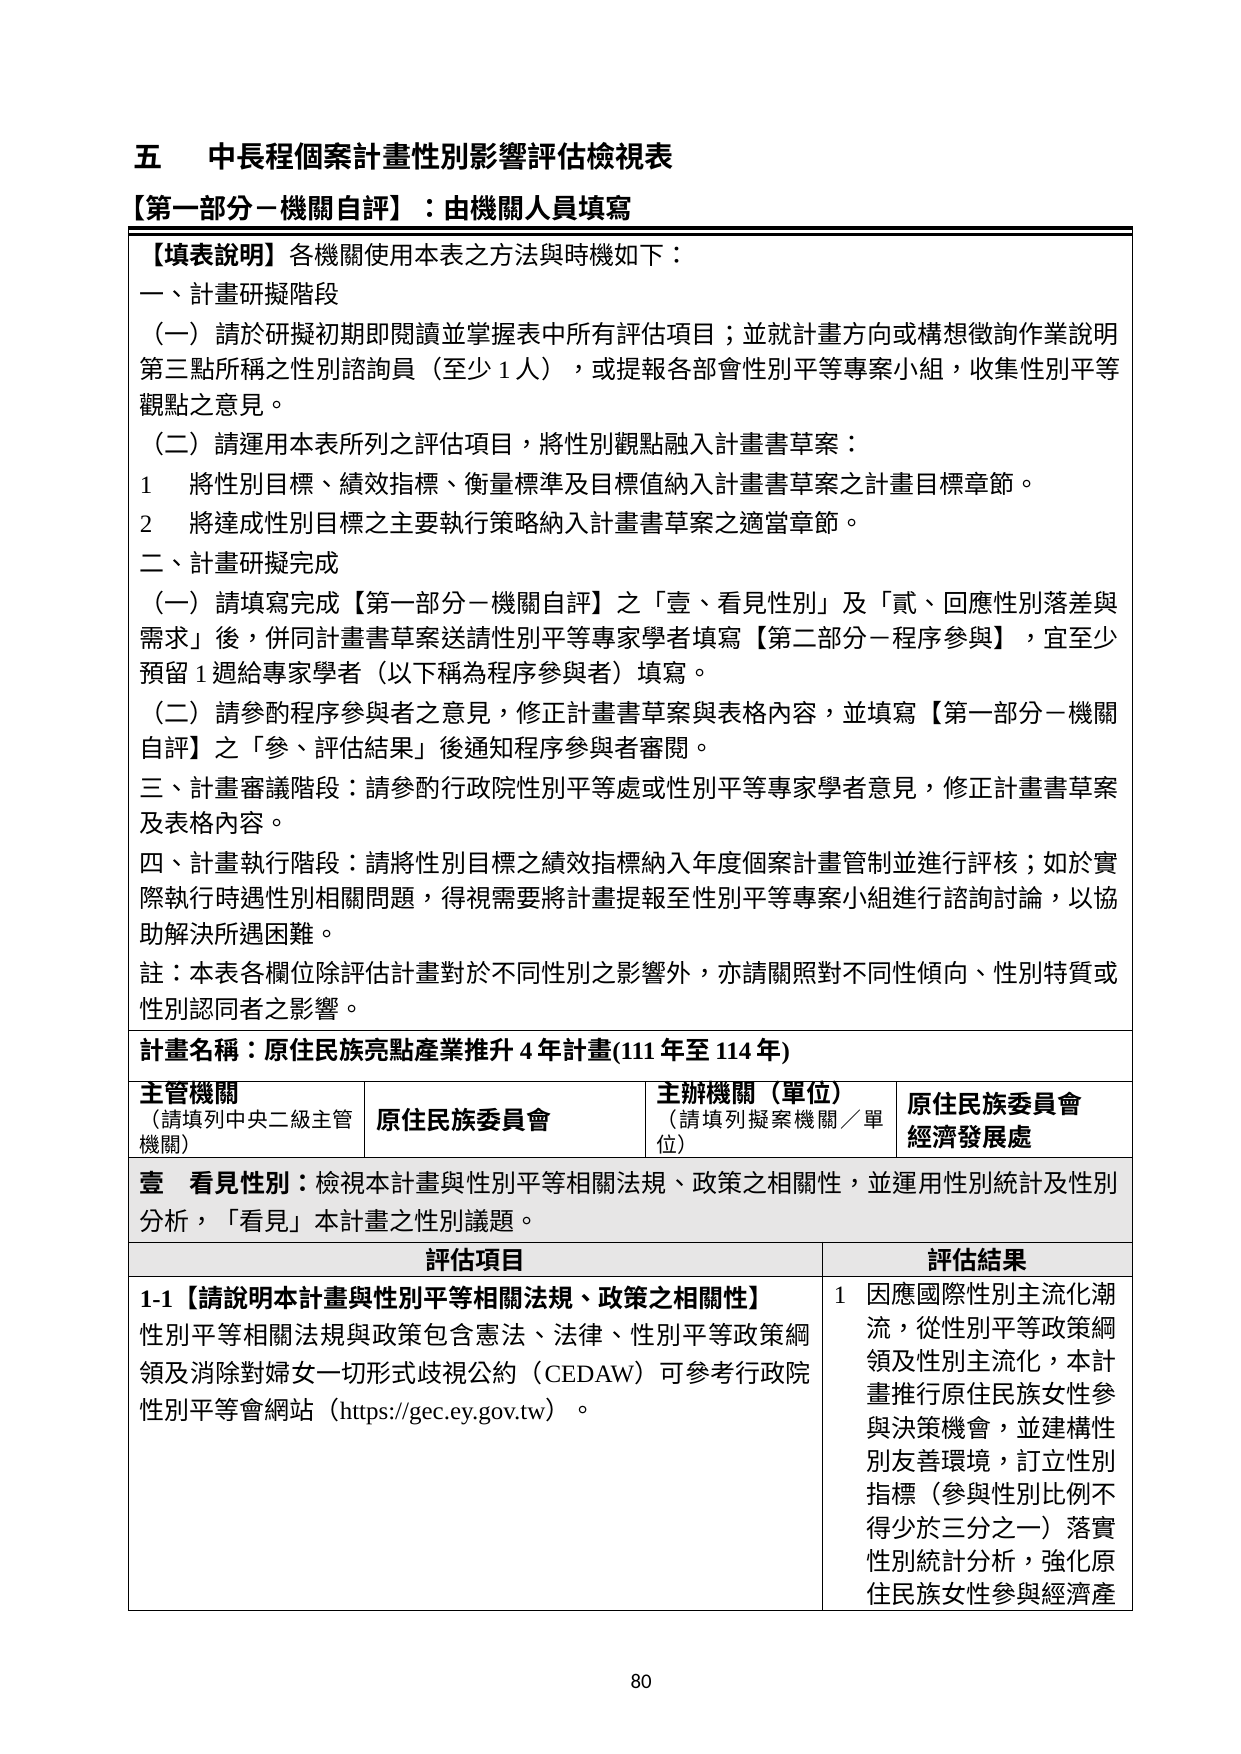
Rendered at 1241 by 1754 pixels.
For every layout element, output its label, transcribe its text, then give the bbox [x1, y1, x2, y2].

table_header 【填表說明】各機關使用本表之方法與時機如下： 一、計畫研擬階段 （一）請於研擬初期即閱讀並掌握表中所有評估項目；並就計畫方向或構想徵詢作業說明第三點所稱之性別諮詢員（至少1人），或提報各部會性別平等專案小組，收集性別平等觀點之意見。 （二）請運用本表所列之評估項目，將性別觀點融入計畫書草案： 將性別目標、績效指標、衡量標準及目標值納入計畫書草案之計畫目標章節。 將達成性別目標之主要執行策略納入計畫書草案之適當章節。 二、計畫研擬完成 （一）請填寫完成【第一部分－機關自評】之「壹、看見性別」及「貳、回應性別落差與需求」後，併同計畫書草案送請性別平等專家學者填寫【第二部分－程序參與】，宜至少預留1週給專家學者（以下稱為程序參與者）填寫。 （二）請參酌程序參與者之意見，修正計畫書草案與表格內容，並填寫【第一部分－機關自評】之「參、評估結果」後通知程序參與者審閱。 三、計畫審議階段：請參酌行政院性別平等處或性別平等專家學者意見，修正計畫書草案及表格內容。 四、計畫執行階段：請將性別目標之績效指標納入年度個案計畫管制並進行評核；如於實際執行時遇性別相關問題，得視需要將計畫提報至性別平等專案小組進行諮詢討論，以協助解決所遇困難。 註：本表各欄位除評估計畫對於不同性別之影響外，亦請關照對不同性傾向、性別特質或性別認同者之影響。 [129, 236, 1132, 1029]
table_cell 原住民族委員會 經濟發展處 [897, 1082, 1132, 1157]
text 【第一部分－機關自評】：由機關人員填寫 [118, 189, 1221, 226]
table_cell 計畫名稱：原住民族亮點產業推升4年計畫(111年至114年) [129, 1031, 1132, 1081]
table_cell 因應國際性別主流化潮流，從性別平等政策綱領及性別主流化，本計畫推行原住民族女性參與決策機會，並建構性別友善環境，訂立性別指標（參與性別比例不得少於三分之一）落實性別統計分析，強化原住民族女性參與經濟產 [823, 1277, 1132, 1610]
table_cell 看見性別：檢視本計畫與性別平等相關法規、政策之相關性，並運用性別統計及性別分析，「看見」本計畫之性別議題。 [129, 1158, 1132, 1242]
subtitle 中長程個案計畫性別影響評估檢視表 [133, 131, 1122, 176]
table_cell 主管機關 （請填列中央二級主管機關） [129, 1082, 364, 1157]
table_cell 1-1【請說明本計畫與性別平等相關法規、政策之相關性】 性別平等相關法規與政策包含憲法、法律、性別平等政策綱領及消除對婦女一切形式歧視公約（CEDAW）可參考行政院性別平等會網站（https://gec.ey.gov.tw）。 [129, 1277, 822, 1610]
table_cell 評估結果 [823, 1243, 1132, 1276]
table_cell 主辦機關（單位） （請填列擬案機關／單位） [646, 1082, 896, 1157]
table_cell 評估項目 [129, 1243, 822, 1276]
table_cell 原住民族委員會 [365, 1082, 645, 1157]
